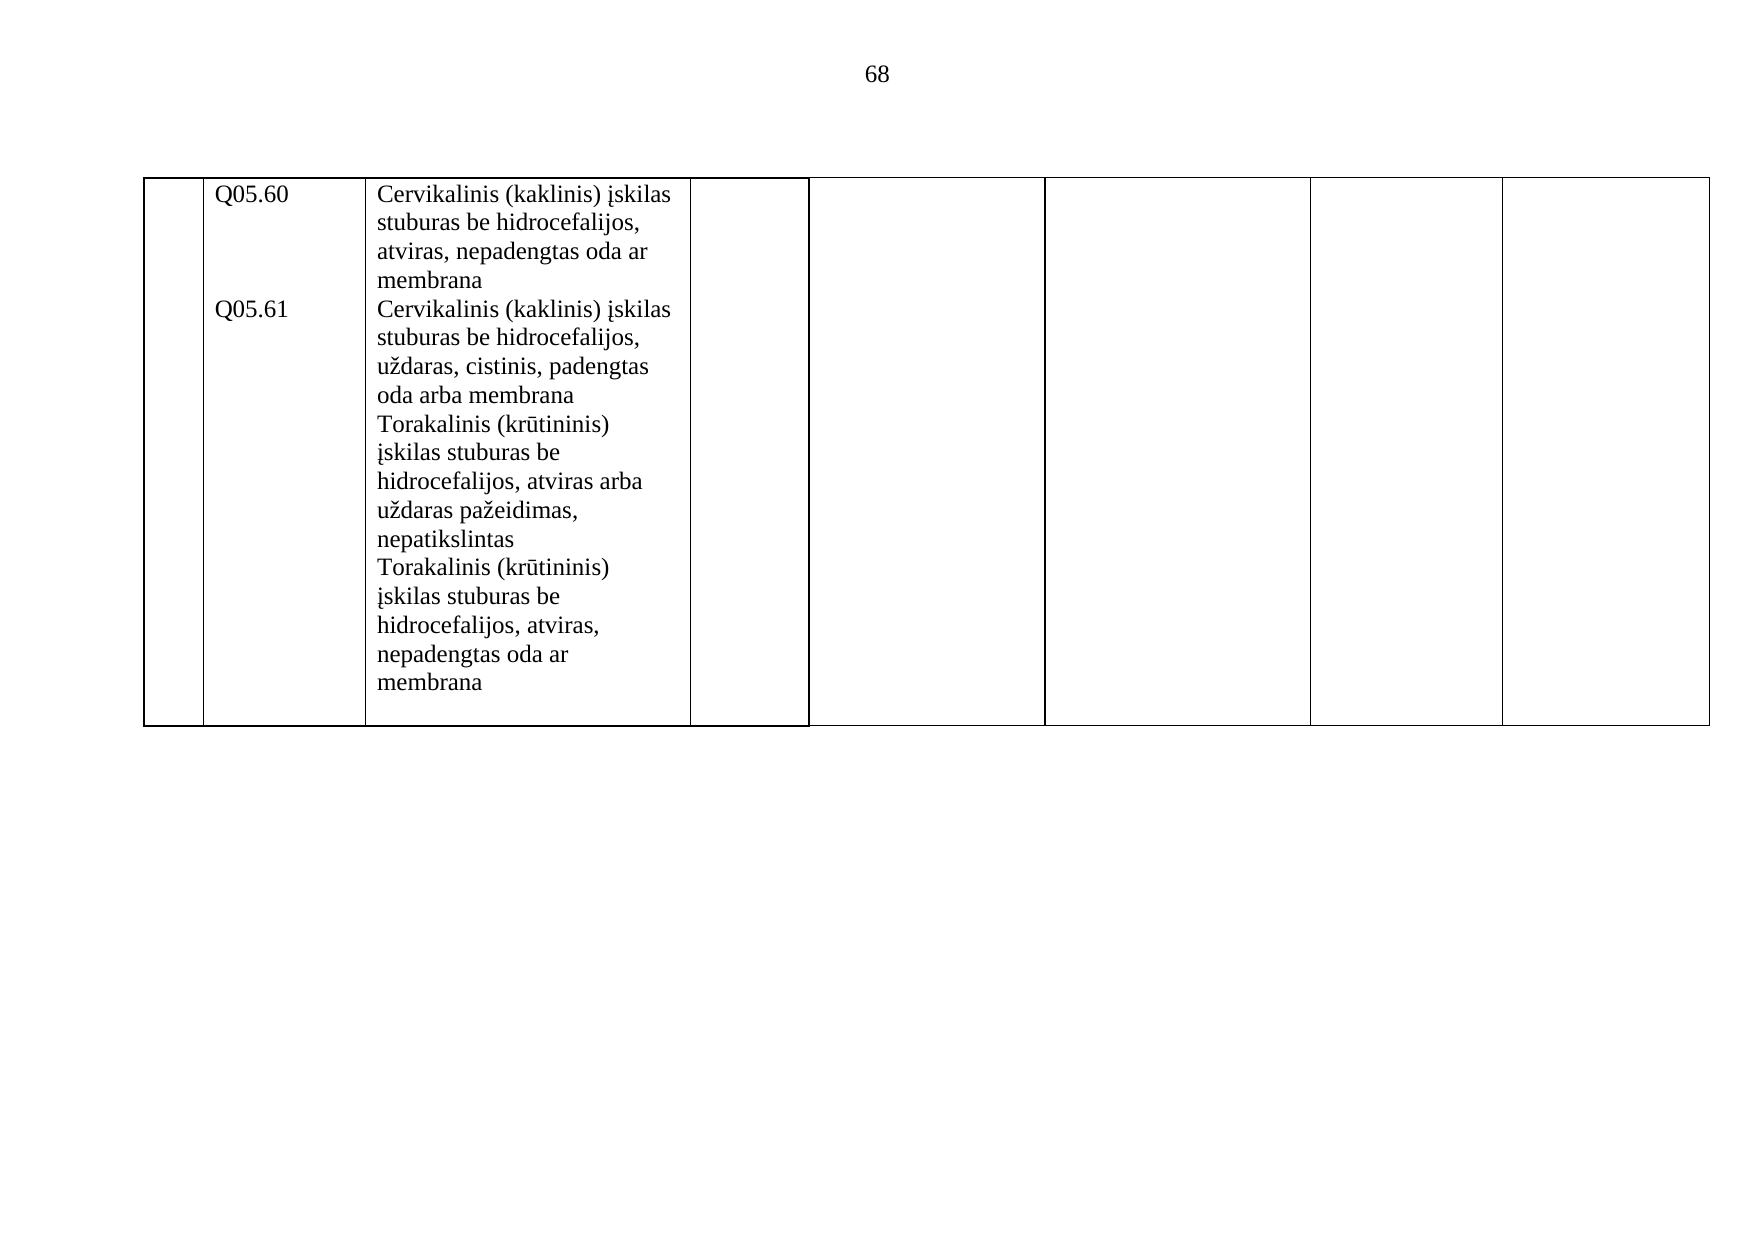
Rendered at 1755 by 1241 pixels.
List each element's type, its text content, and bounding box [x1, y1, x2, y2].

table_cell [1046, 178, 1310, 725]
table_cell [1311, 178, 1502, 725]
table_cell [810, 178, 1044, 725]
table_cell [691, 179, 808, 725]
table_cell Cervikalinis (kaklinis) įskilas stuburas be hidrocefalijos, atviras, nepadengtas oda ar membrana Cervikalinis (kaklinis) įskilas stuburas be hidrocefalijos, uždaras, cistinis, padengtas oda arba membrana Torakalinis (krūtininis) įskilas stuburas be hidrocefalijos, atviras arba uždaras pažeidimas, nepatikslintas Torakalinis (krūtininis) įskilas stuburas be hidrocefalijos, atviras, nepadengtas oda ar membrana [366, 179, 690, 725]
table_cell Q05.60 Q05.61 [204, 179, 365, 725]
table_cell [145, 179, 203, 725]
table_cell [1503, 178, 1709, 725]
